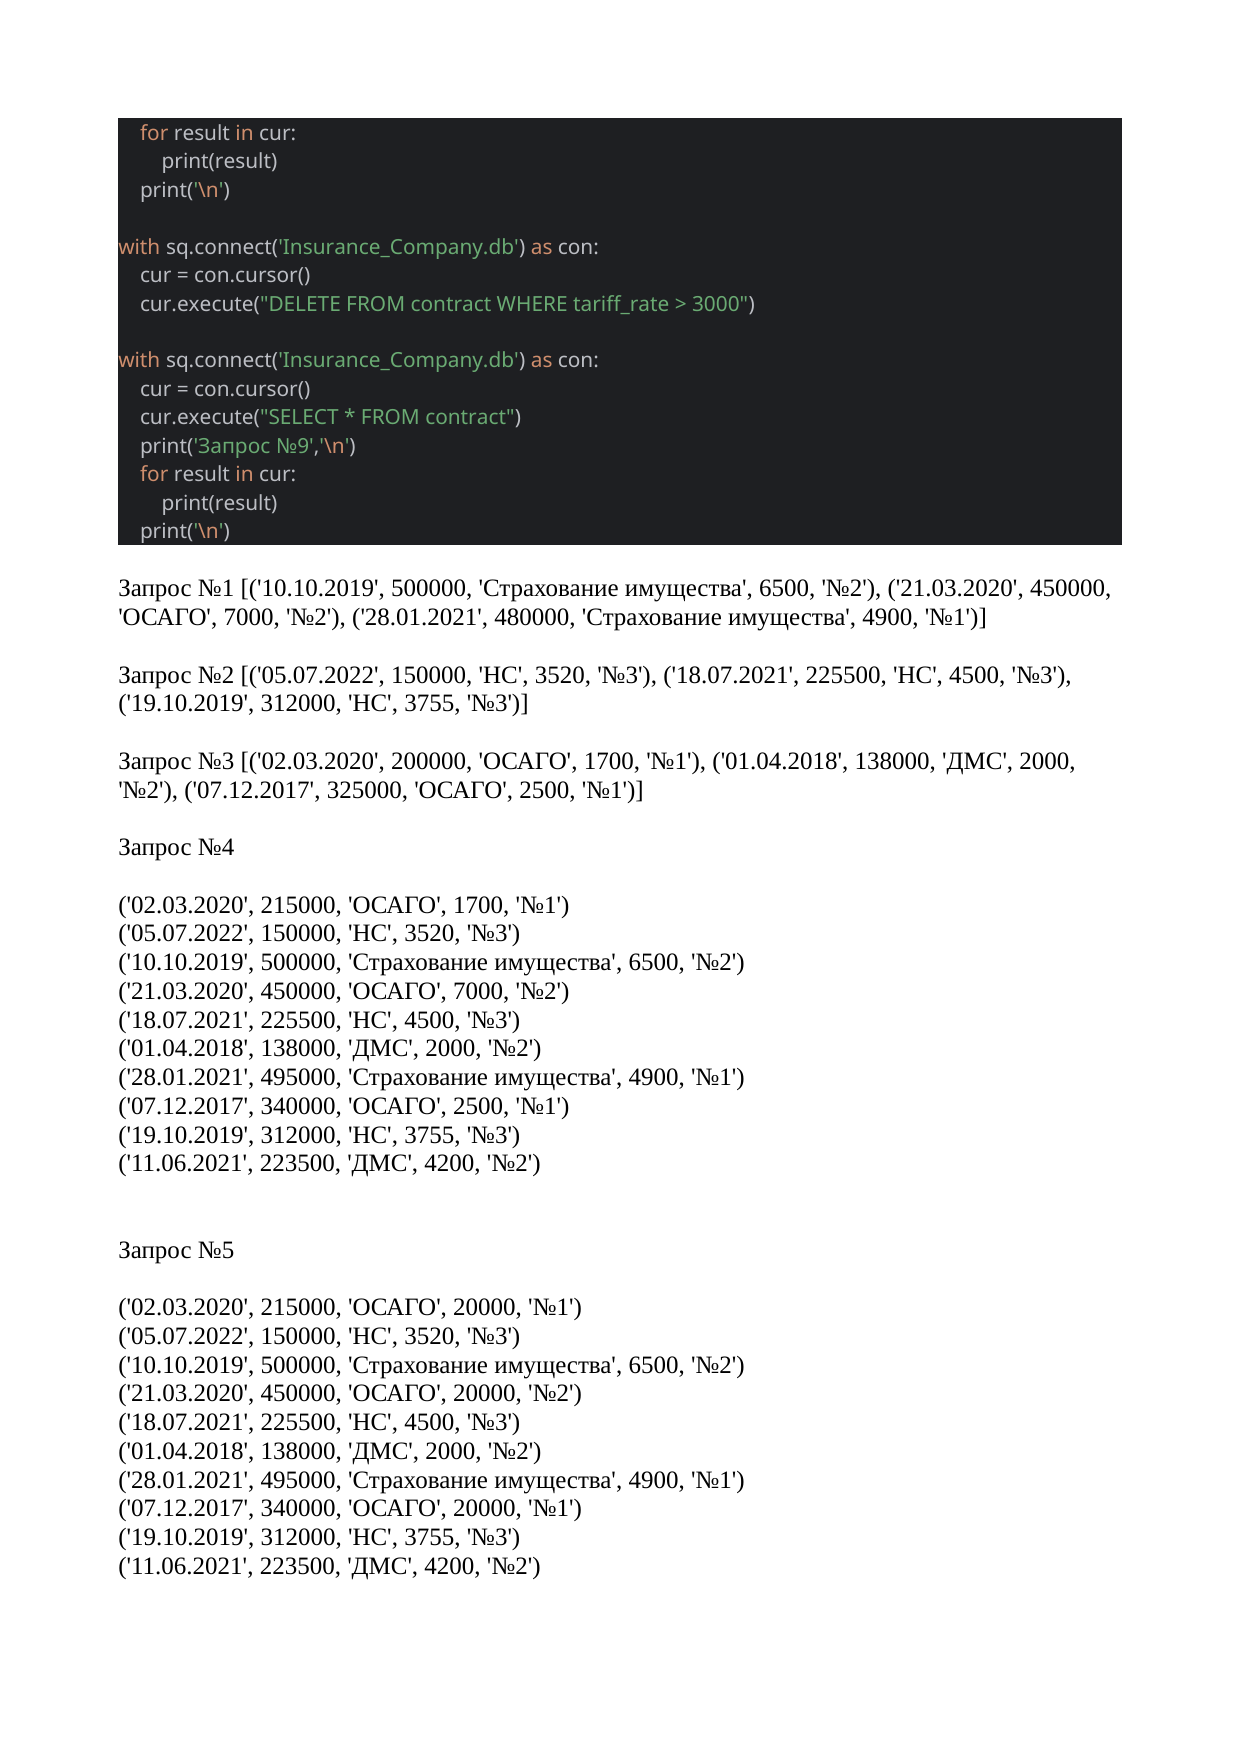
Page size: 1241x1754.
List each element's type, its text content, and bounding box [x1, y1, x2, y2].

text ('11.06.2021', 223500, 'ДМС', 4200, '№2') [118, 1551, 1122, 1580]
text Запрос №1 [('10.10.2019', 500000, 'Страхование имущества', 6500, '№2'), ('21.03.2020', 450000, 'ОСАГО', 7000, '№2'), ('28.01.2021', 480000, 'Страхование имущества', 4900, '№1')] [118, 573, 1122, 631]
text ('11.06.2021', 223500, 'ДМС', 4200, '№2') [118, 1148, 1122, 1177]
text ('28.01.2021', 495000, 'Страхование имущества', 4900, '№1') [118, 1062, 1122, 1091]
text ('01.04.2018', 138000, 'ДМС', 2000, '№2') [118, 1436, 1122, 1465]
text for result in cur: print(result) print('\n') with sq.connect('Insurance_Company.db') as con: cur = con.cursor() cur.execute("DELETE FROM contract WHERE tariff_rate > 3000") with sq.connect('Insurance_Company.db') as con: cur = con.cursor() cur.execute("SELECT * FROM contract") print('Запрос №9','\n') for result in cur: print(result) print('\n') [118, 118, 1122, 545]
text ('19.10.2019', 312000, 'НС', 3755, '№3') [118, 1120, 1122, 1148]
text ('02.03.2020', 215000, 'ОСАГО', 1700, '№1') [118, 890, 1122, 918]
text ('28.01.2021', 495000, 'Страхование имущества', 4900, '№1') [118, 1465, 1122, 1493]
text ('01.04.2018', 138000, 'ДМС', 2000, '№2') [118, 1033, 1122, 1062]
text ('05.07.2022', 150000, 'НС', 3520, '№3') [118, 918, 1122, 947]
text ('18.07.2021', 225500, 'НС', 4500, '№3') [118, 1407, 1122, 1436]
text ('21.03.2020', 450000, 'ОСАГО', 20000, '№2') [118, 1378, 1122, 1407]
text ('05.07.2022', 150000, 'НС', 3520, '№3') [118, 1321, 1122, 1350]
text ('02.03.2020', 215000, 'ОСАГО', 20000, '№1') [118, 1292, 1122, 1321]
text ('21.03.2020', 450000, 'ОСАГО', 7000, '№2') [118, 976, 1122, 1005]
text Запрос №5 [118, 1235, 1122, 1263]
text Запрос №3 [('02.03.2020', 200000, 'ОСАГО', 1700, '№1'), ('01.04.2018', 138000, 'ДМС', 2000, '№2'), ('07.12.2017', 325000, 'ОСАГО', 2500, '№1')] [118, 746, 1122, 803]
text ('19.10.2019', 312000, 'НС', 3755, '№3') [118, 1522, 1122, 1551]
text ('18.07.2021', 225500, 'НС', 4500, '№3') [118, 1005, 1122, 1033]
text ('07.12.2017', 340000, 'ОСАГО', 2500, '№1') [118, 1091, 1122, 1120]
text ('10.10.2019', 500000, 'Страхование имущества', 6500, '№2') [118, 947, 1122, 976]
text ('07.12.2017', 340000, 'ОСАГО', 20000, '№1') [118, 1493, 1122, 1522]
text Запрос №4 [118, 832, 1122, 861]
text Запрос №2 [('05.07.2022', 150000, 'НС', 3520, '№3'), ('18.07.2021', 225500, 'НС', 4500, '№3'), ('19.10.2019', 312000, 'НС', 3755, '№3')] [118, 660, 1122, 717]
text ('10.10.2019', 500000, 'Страхование имущества', 6500, '№2') [118, 1350, 1122, 1378]
